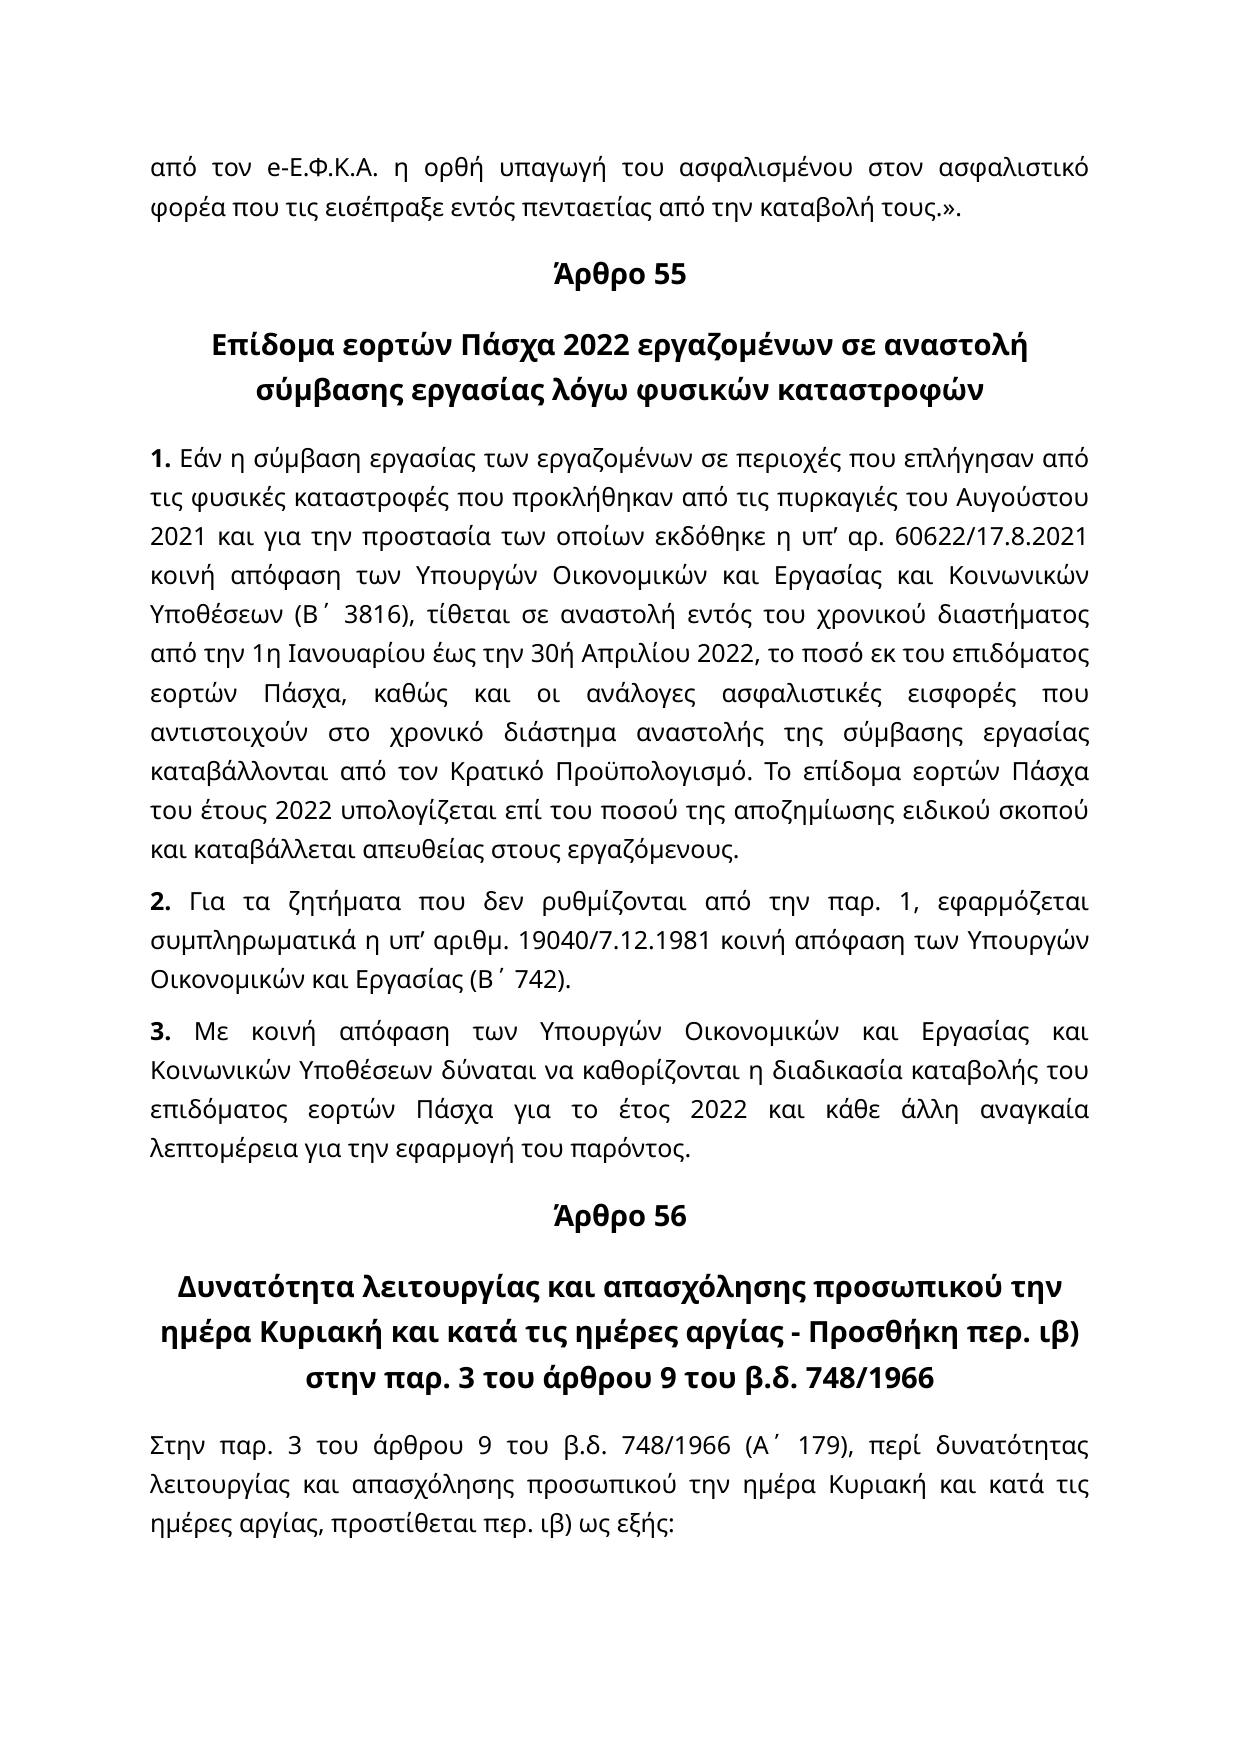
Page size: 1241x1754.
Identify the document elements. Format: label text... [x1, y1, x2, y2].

text από τον e-Ε.Φ.Κ.Α. η ορθή υπαγωγή του ασφαλισμένου στον ασφαλιστικό φορέα που τις εισέπραξε εντός πενταετίας από την καταβολή τους.». [150, 150, 1090, 223]
text 2. Για τα ζητήματα που δεν ρυθμίζονται από την παρ. 1, εφαρμόζεται συμπληρωματικά η υπ’ αριθμ. 19040/7.12.1981 κοινή απόφαση των Υπουργών Οικονομικών και Εργασίας (Β΄ 742). [150, 883, 1090, 996]
subtitle Επίδομα εορτών Πάσχα 2022 εργαζομένων σε αναστολή σύμβασης εργασίας λόγω φυσικών καταστροφών [150, 324, 1090, 409]
text Στην παρ. 3 του άρθρου 9 του β.δ. 748/1966 (Α΄ 179), περί δυνατότητας λειτουργίας και απασχόλησης προσωπικού την ημέρα Κυριακή και κατά τις ημέρες αργίας, προστίθεται περ. ιβ) ως εξής: [150, 1428, 1090, 1540]
subtitle Άρθρο 55 [150, 253, 1090, 293]
text 3. Με κοινή απόφαση των Υπουργών Οικονομικών και Εργασίας και Κοινωνικών Υποθέσεων δύναται να καθορίζονται η διαδικασία καταβολής του επιδόματος εορτών Πάσχα για το έτος 2022 και κάθε άλλη αναγκαία λεπτομέρεια για την εφαρμογή του παρόντος. [150, 1013, 1090, 1165]
text 1. Εάν η σύμβαση εργασίας των εργαζομένων σε περιοχές που επλήγησαν από τις φυσικές καταστροφές που προκλήθηκαν από τις πυρκαγιές του Αυγούστου 2021 και για την προστασία των οποίων εκδόθηκε η υπ’ αρ. 60622/17.8.2021 κοινή απόφαση των Υπουργών Οικονομικών και Εργασίας και Κοινωνικών Υποθέσεων (Β΄ 3816), τίθεται σε αναστολή εντός του χρονικού διαστήματος από την 1η Ιανουαρίου έως την 30ή Απριλίου 2022, το ποσό εκ του επιδόματος εορτών Πάσχα, καθώς και οι ανάλογες ασφαλιστικές εισφορές που αντιστοιχούν στο χρονικό διάστημα αναστολής της σύμβασης εργασίας καταβάλλονται από τον Κρατικό Προϋπολογισμό. Το επίδομα εορτών Πάσχα του έτους 2022 υπολογίζεται επί του ποσού της αποζημίωσης ειδικού σκοπού και καταβάλλεται απευθείας στους εργαζόμενους. [150, 440, 1090, 866]
subtitle Άρθρο 56 [150, 1195, 1090, 1235]
subtitle Δυνατότητα λειτουργίας και απασχόλησης προσωπικού την ημέρα Κυριακή και κατά τις ημέρες αργίας - Προσθήκη περ. ιβ) στην παρ. 3 του άρθρου 9 του β.δ. 748/1966 [150, 1266, 1090, 1397]
